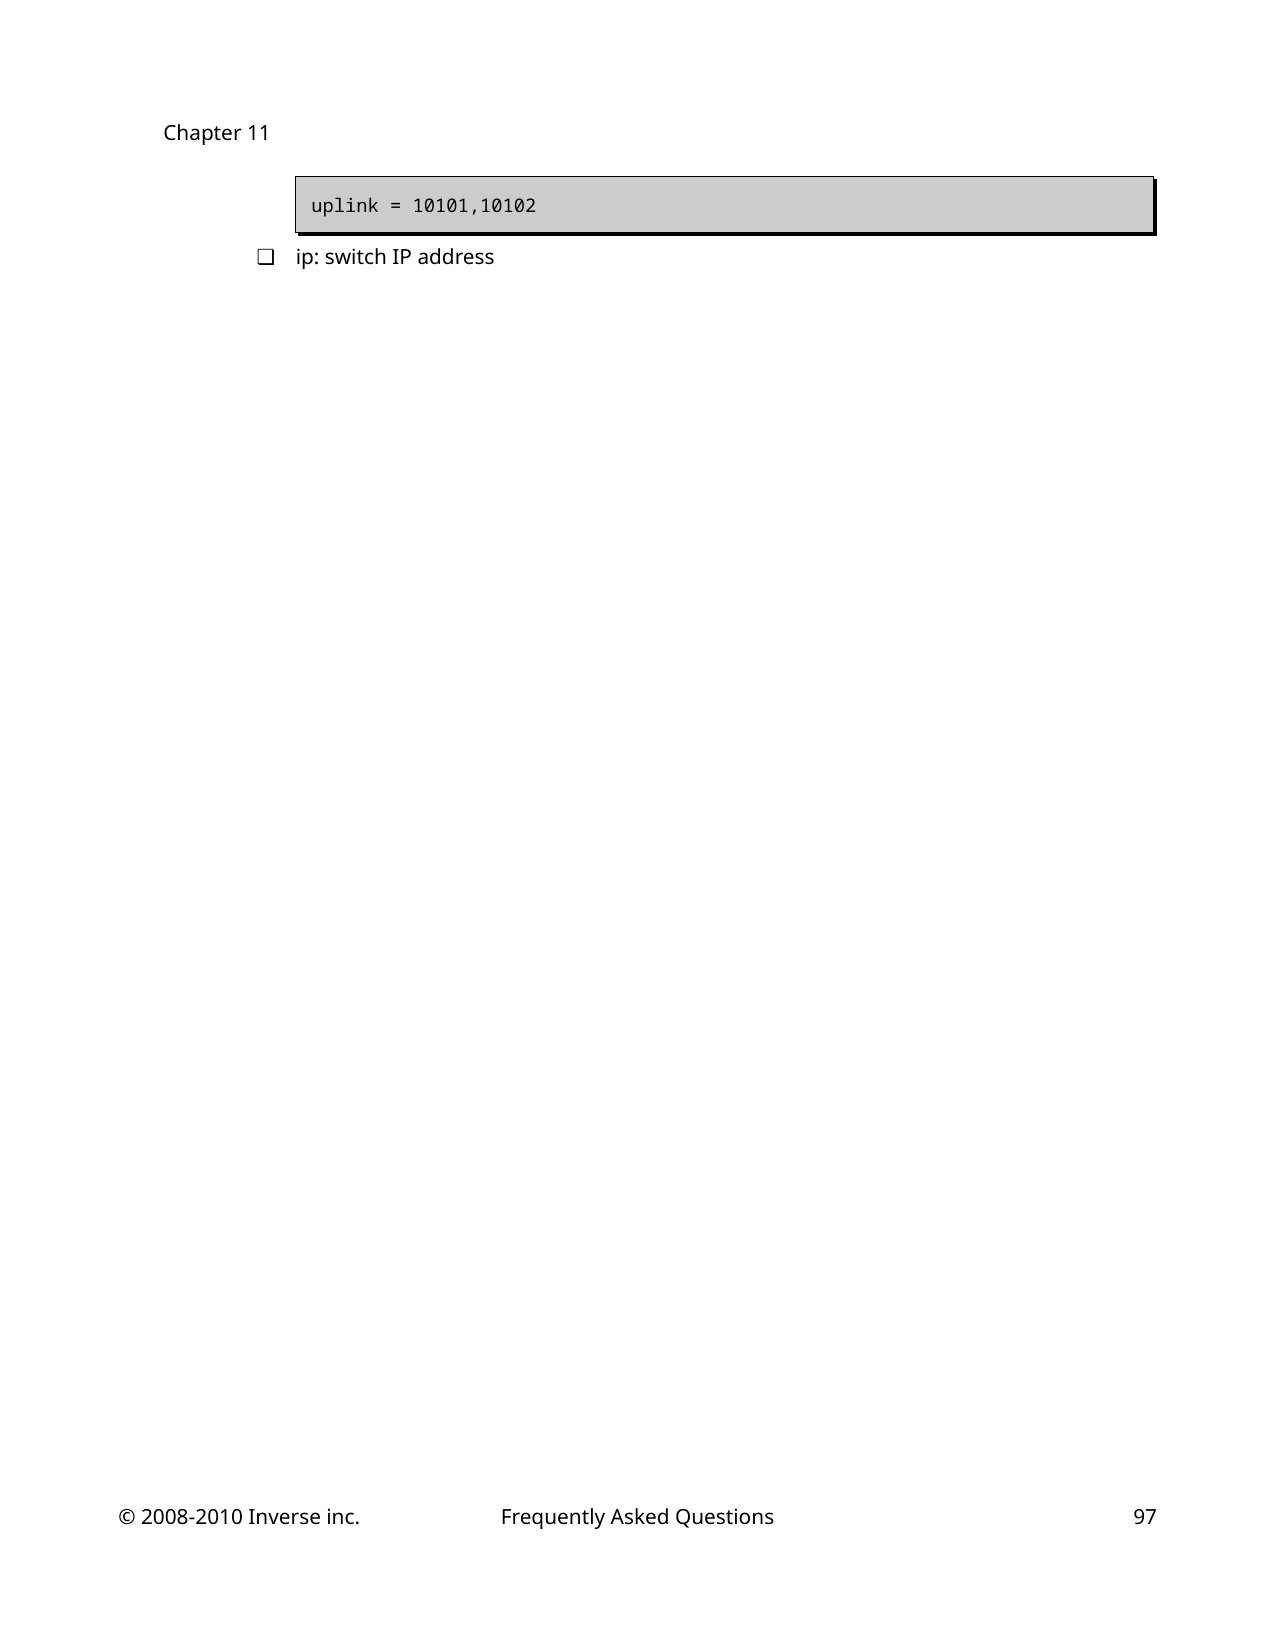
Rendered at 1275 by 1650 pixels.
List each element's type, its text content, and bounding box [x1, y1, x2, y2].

text uplink = 10101,10102 [296, 177, 1153, 232]
list ❏ ip: switch IP address [256, 242, 1157, 271]
